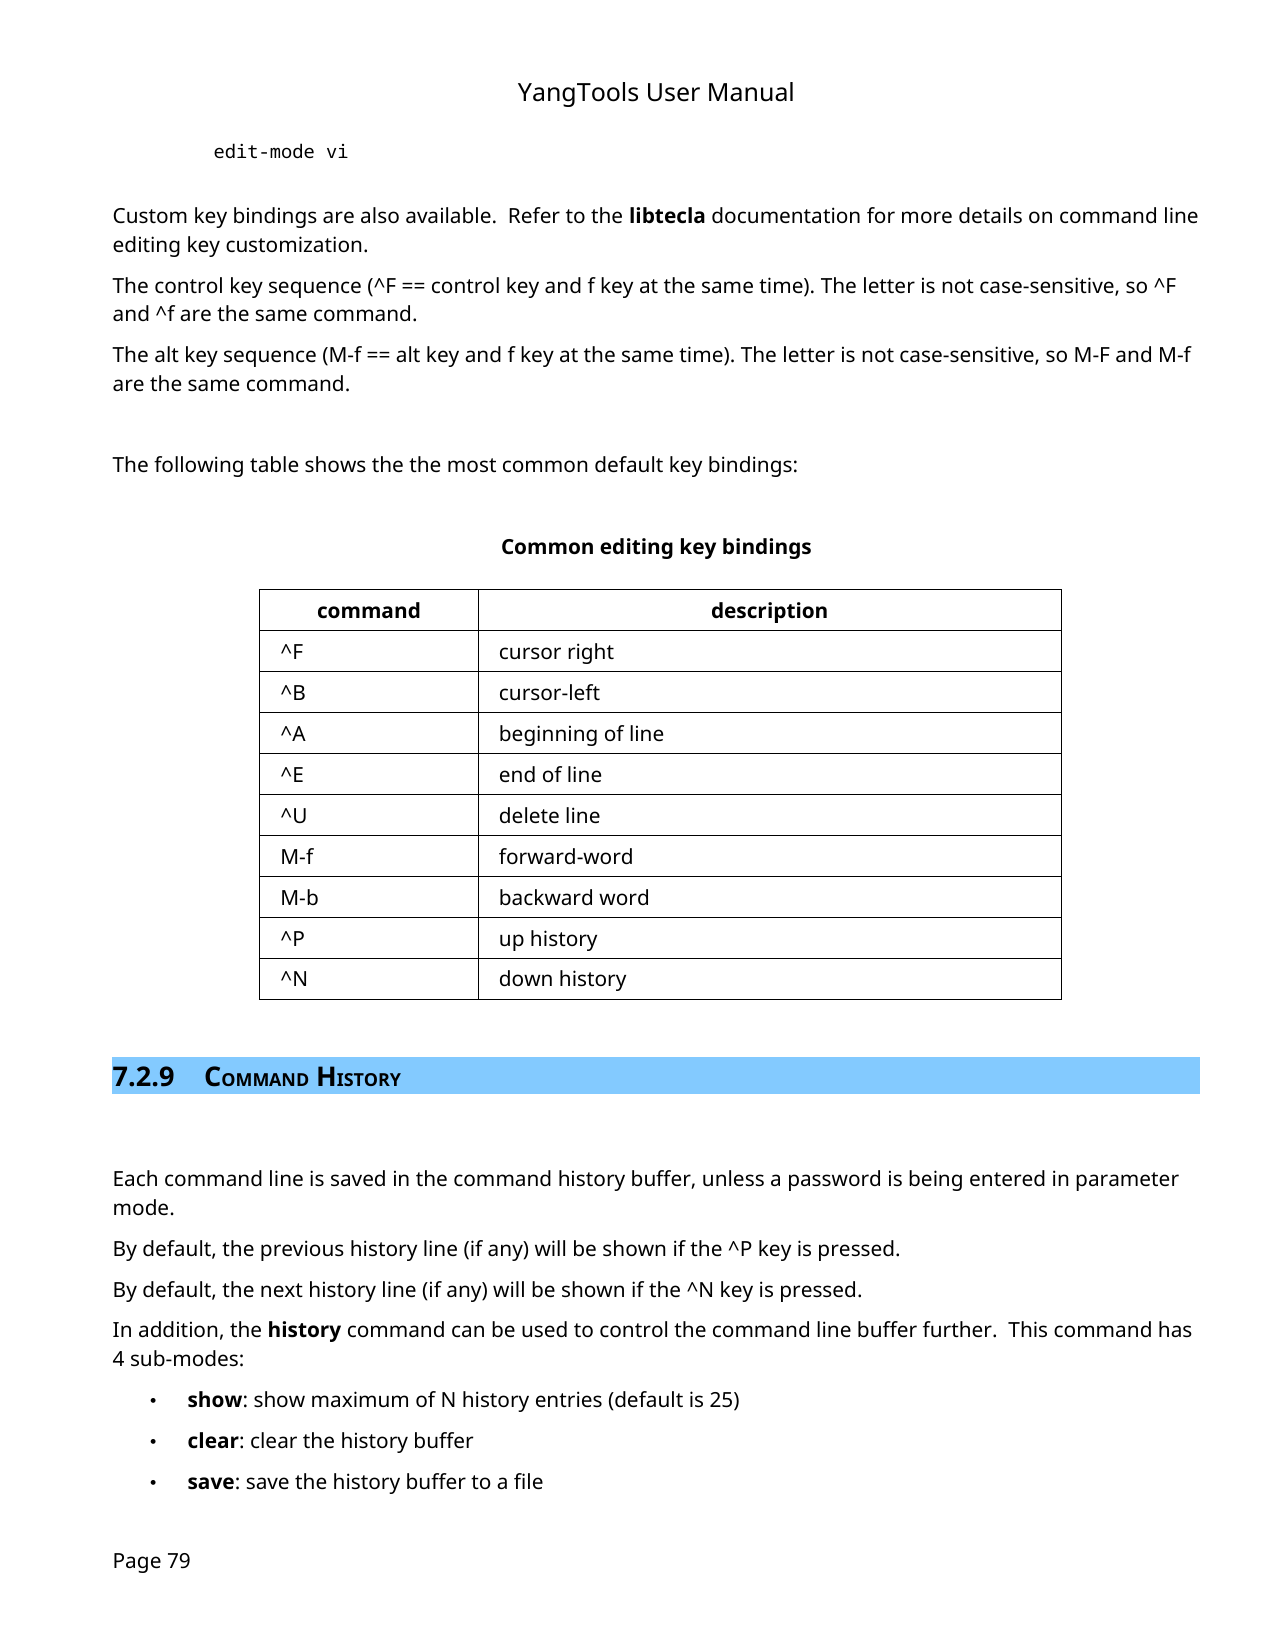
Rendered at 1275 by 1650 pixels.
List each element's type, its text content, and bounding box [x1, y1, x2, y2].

table_cell ^B [260, 672, 478, 712]
table_cell ^E [260, 754, 478, 794]
table_cell ^F [260, 631, 478, 671]
table_header description [479, 590, 1061, 630]
text The following table shows the the most common default key bindings: [112, 451, 1200, 479]
table_cell ^N [260, 959, 478, 999]
text The control key sequence (^F == control key and f key at the same time). The letter is not case-sensitive, so ^F and ^f are the same command. [112, 271, 1200, 328]
table_cell cursor-left [479, 672, 1061, 712]
table_cell down history [479, 959, 1061, 999]
table_cell backward word [479, 877, 1061, 917]
text Custom key bindings are also available. Refer to the libtecla documentation for more details on command line editing key customization. [112, 202, 1200, 258]
subtitle Common editing key bindings [127, 532, 1185, 561]
table_cell cursor right [479, 631, 1061, 671]
table_header command [260, 590, 478, 630]
text edit-mode vi [139, 138, 1200, 189]
text By default, the previous history line (if any) will be shown if the ^P key is pressed. [112, 1234, 1200, 1262]
text Each command line is saved in the command history buffer, unless a password is being entered in parameter mode. [112, 1164, 1200, 1221]
table_cell forward-word [479, 836, 1061, 876]
text The alt key sequence (M-f == alt key and f key at the same time). The letter is not case-sensitive, so M-F and M-f are the same command. [112, 340, 1200, 397]
subtitle Command History [112, 1057, 1200, 1094]
text By default, the next history line (if any) will be shown if the ^N key is pressed. [112, 1275, 1200, 1303]
table_cell M-b [260, 877, 478, 917]
table_cell up history [479, 918, 1061, 958]
text In addition, the history command can be used to control the command line buffer further. This command has 4 sub-modes: [112, 1316, 1200, 1372]
table_cell beginning of line [479, 713, 1061, 753]
table_cell ^U [260, 795, 478, 835]
table_cell delete line [479, 795, 1061, 835]
list save: save the history buffer to a file [150, 1467, 1200, 1495]
table_cell ^P [260, 918, 478, 958]
table_cell M-f [260, 836, 478, 876]
list clear: clear the history buffer [150, 1426, 1200, 1454]
table_cell ^A [260, 713, 478, 753]
table_cell end of line [479, 754, 1061, 794]
list show: show maximum of N history entries (default is 25) [150, 1385, 1200, 1413]
